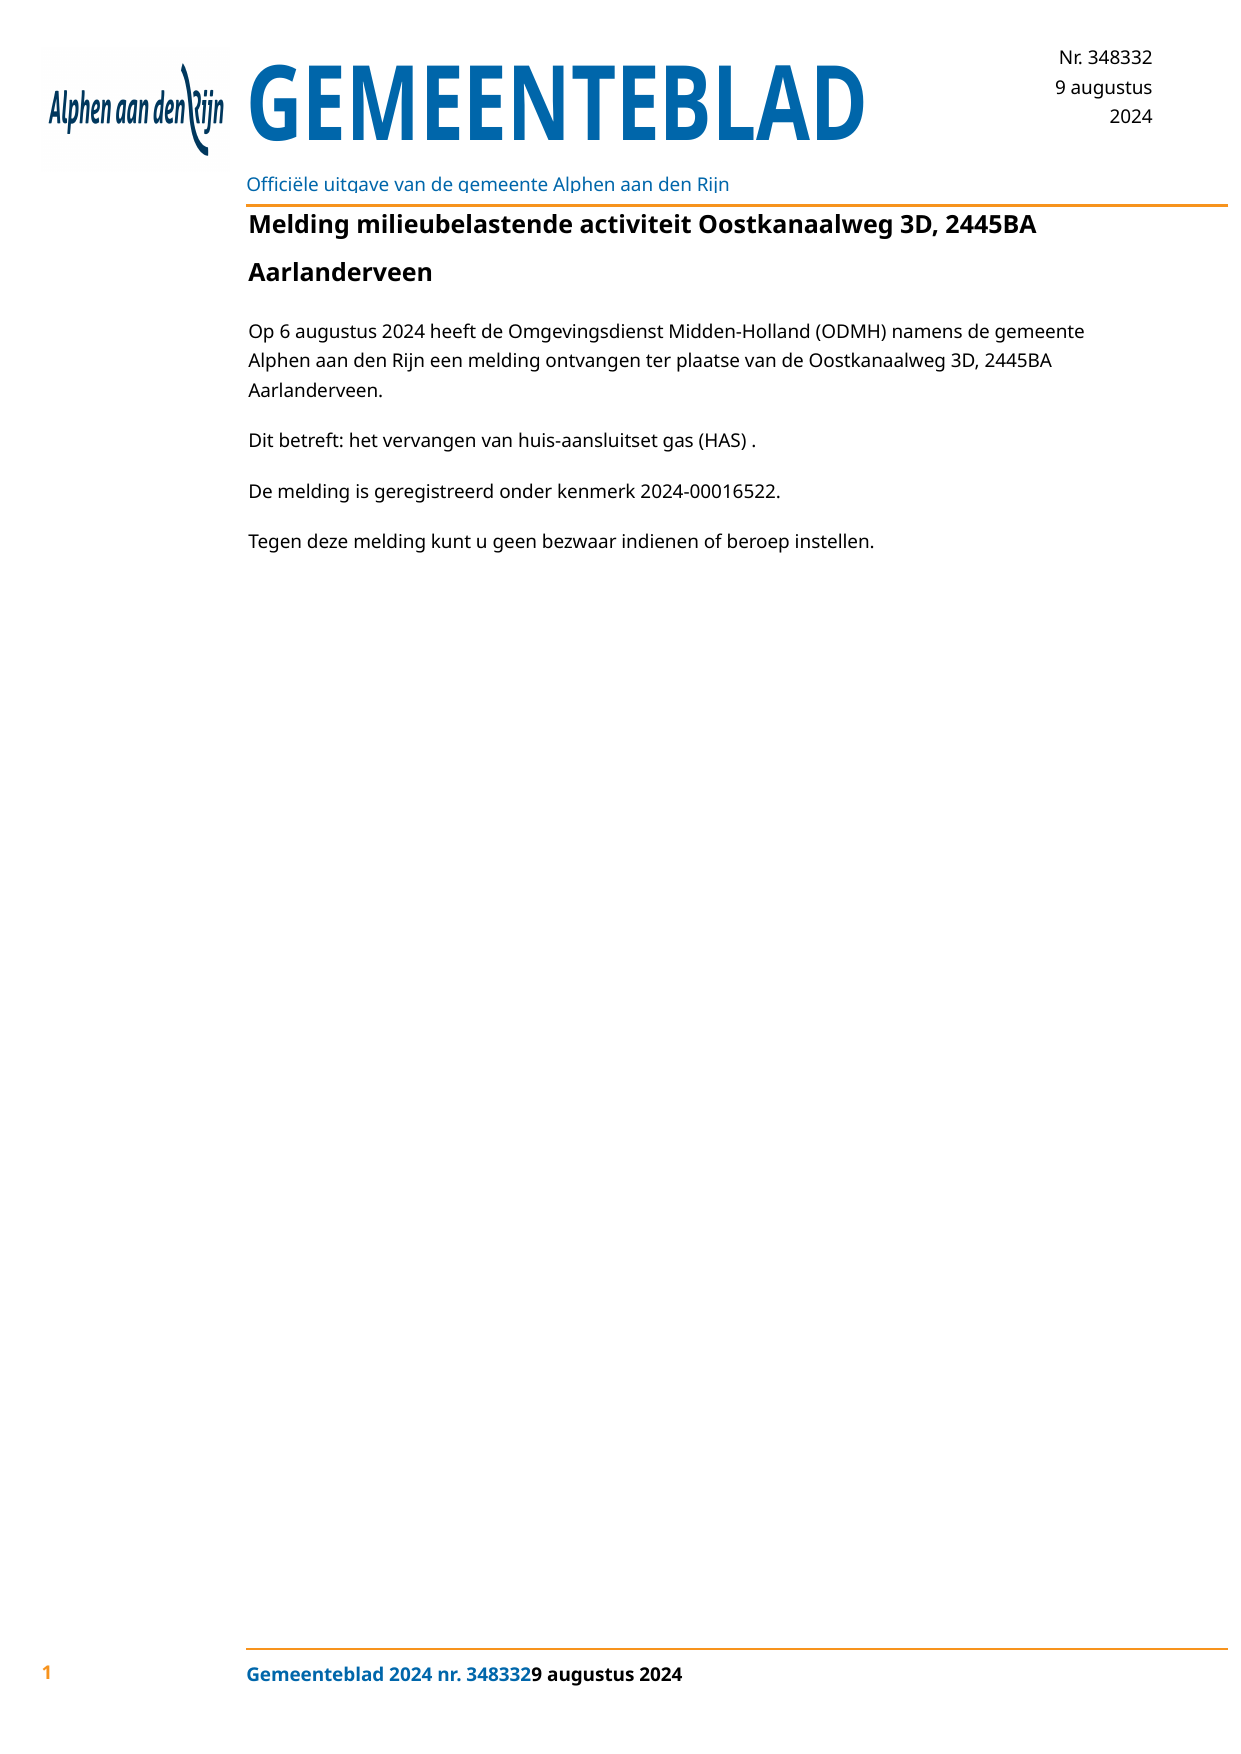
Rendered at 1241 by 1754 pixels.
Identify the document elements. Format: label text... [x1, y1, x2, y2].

picture [41, 47, 231, 172]
text Op 6 augustus 2024 heeft de Omgevingsdienst Midden-Holland (ODMH) namens de gemeente Alphen aan den Rijn een melding ontvangen ter plaatse van de Oostkanaalweg 3D, 2445BA Aarlanderveen. [248, 318, 1152, 403]
text De melding is geregistreerd onder kenmerk 2024-00016522. [248, 478, 1152, 504]
text Dit betreft: het vervangen van huis-aansluitset gas (HAS) . [248, 427, 1152, 453]
text Tegen deze melding kunt u geen bezwaar indienen of beroep instellen. [248, 528, 1152, 554]
text Melding milieubelastende activiteit Oostkanaalweg 3D, 2445BA Aarlanderveen [248, 207, 1152, 288]
